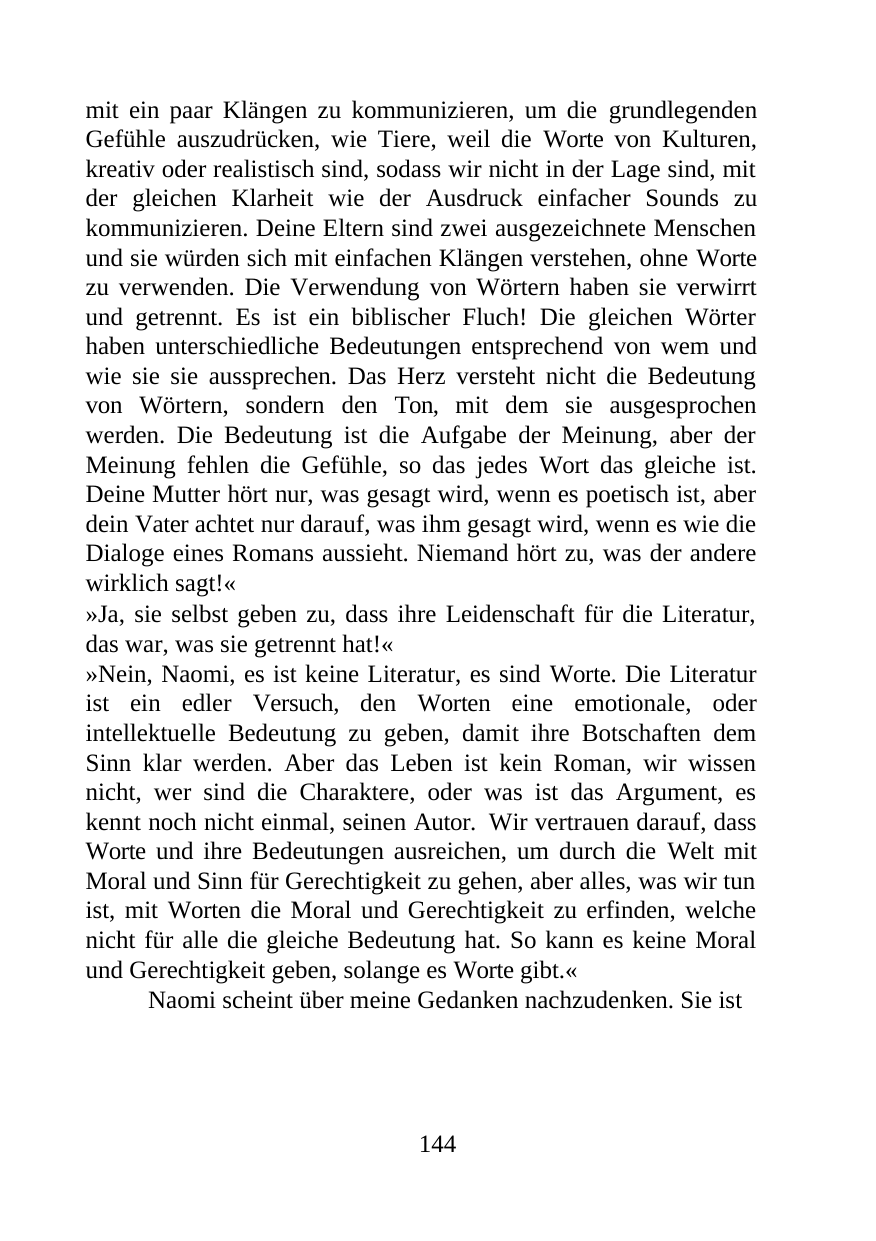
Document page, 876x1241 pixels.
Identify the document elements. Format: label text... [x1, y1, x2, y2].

text mit ein paar Klängen zu kommunizieren, um die grundlegenden Gefühle auszudrücken, wie Tiere, weil die Worte von Kulturen, kreativ oder realistisch sind, sodass wir nicht in der Lage sind, mit der gleichen Klarheit wie der Ausdruck einfacher Sounds zu kommunizieren. Deine Eltern sind zwei ausgezeichnete Menschen und sie würden sich mit einfachen Klängen verstehen, ohne Worte zu verwenden. Die Verwendung von Wörtern haben sie verwirrt und getrennt. Es ist ein biblischer Fluch! Die gleichen Wörter haben unterschiedliche Bedeutungen entsprechend von wem und wie sie sie aussprechen. Das Herz versteht nicht die Bedeutung von Wörtern, sondern den Ton, mit dem sie ausgesprochen werden. Die Bedeutung ist die Aufgabe der Meinung, aber der Meinung fehlen die Gefühle, so das jedes Wort das gleiche ist. Deine Mutter hört nur, was gesagt wird, wenn es poetisch ist, aber dein Vater achtet nur darauf, was ihm gesagt wird, wenn es wie die Dialoge eines Romans aussieht. Niemand hört zu, was der andere wirklich sagt!« [85, 95, 757, 597]
text »Ja, sie selbst geben zu, dass ihre Leidenschaft für die Literatur, das war, was sie getrennt hat!« [85, 599, 756, 658]
text Naomi scheint über meine Gedanken nachzudenken. Sie ist [148, 986, 789, 1014]
text »Nein, Naomi, es ist keine Literatur, es sind Worte. Die Literatur ist ein edler Versuch, den Worten eine emotionale, oder intellektuelle Bedeutung zu geben, damit ihre Botschaften dem Sinn klar werden. Aber das Leben ist kein Roman, wir wissen nicht, wer sind die Charaktere, oder was ist das Argument, es kennt noch nicht einmal, seinen Autor. Wir vertrauen darauf, dass Worte und ihre Bedeutungen ausreichen, um durch die Welt mit Moral und Sinn für Gerechtigkeit zu gehen, aber alles, was wir tun ist, mit Worten die Moral und Gerechtigkeit zu erfinden, welche nicht für alle die gleiche Bedeutung hat. So kann es keine Moral und Gerechtigkeit geben, solange es Worte gibt.« [85, 659, 757, 983]
